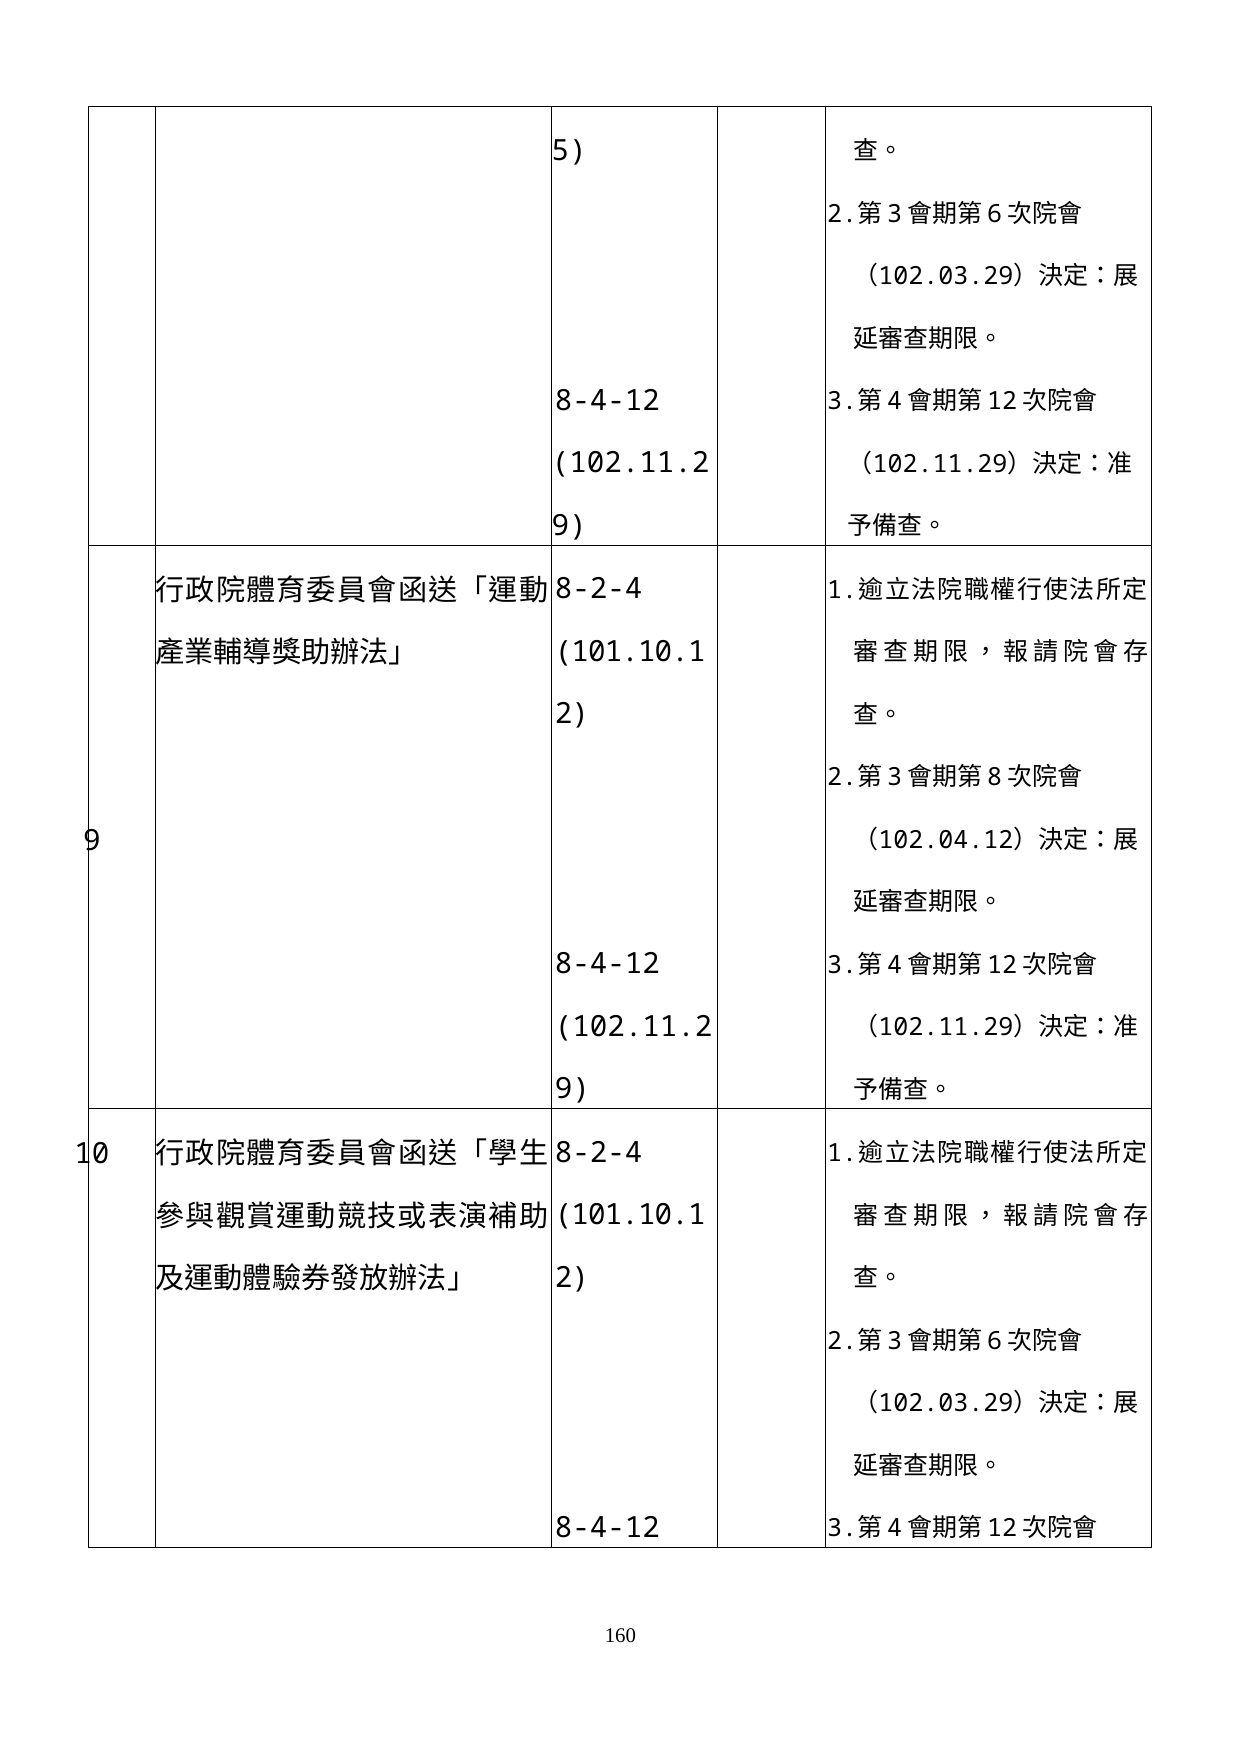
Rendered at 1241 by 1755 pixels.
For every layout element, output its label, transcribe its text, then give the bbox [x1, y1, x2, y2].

table_cell 5) 8-4-12 (102.11.29) [552, 107, 717, 544]
table_cell [89, 1109, 155, 1547]
table_cell 查。 2.第3會期第6次院會（102.03.29）決定：展延審查期限。 3.第4會期第12次院會（102.11.29）決定：准予備查。 [826, 107, 1151, 544]
table_cell 1.逾立法院職權行使法所定審查期限，報請院會存查。 2.第3會期第6次院會（102.03.29）決定：展延審查期限。 3.第4會期第12次院會 [826, 1109, 1151, 1547]
table_cell 8-2-4 (101.10.12) 8-4-12 (102.11.29) [552, 546, 717, 1108]
table_cell 行政院體育委員會函送「運動產業輔導獎助辦法」 [156, 546, 551, 1108]
table_cell [89, 831, 96, 840]
table_cell 1.逾立法院職權行使法所定審查期限，報請院會存查。 2.第3會期第8次院會（102.04.12）決定：展延審查期限。 3.第4會期第12次院會（102.11.29）決定：准予備查。 [826, 546, 1151, 1108]
table_cell [718, 546, 825, 1108]
table_cell [718, 1109, 825, 1547]
table_cell [89, 107, 155, 544]
table_cell [89, 841, 96, 848]
table_cell 8-2-4 (101.10.12) 8-4-12 [552, 1109, 717, 1547]
table_cell [156, 107, 551, 544]
table_cell 行政院體育委員會函送「學生參與觀賞運動競技或表演補助及運動體驗券發放辦法」 [156, 1109, 551, 1547]
table_cell [89, 546, 155, 1108]
table_cell [718, 107, 825, 544]
